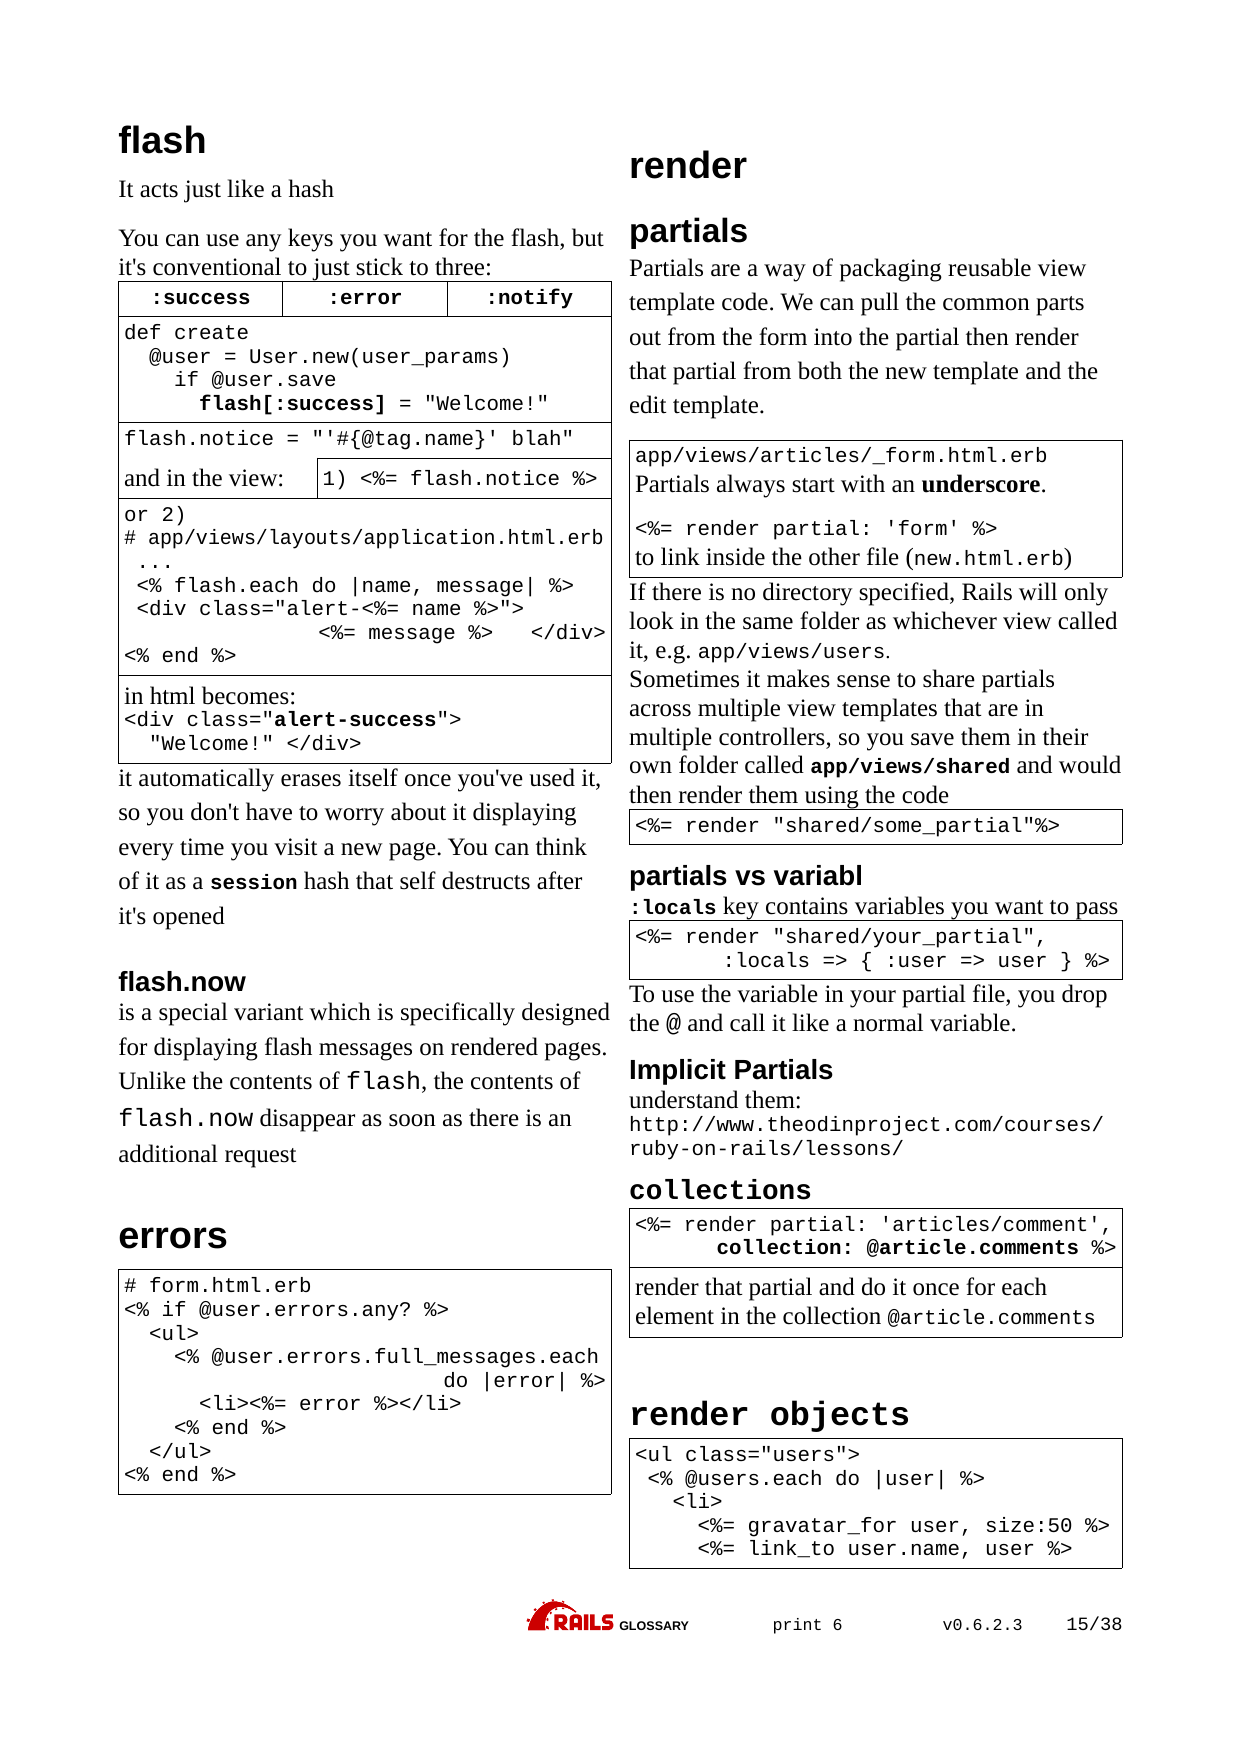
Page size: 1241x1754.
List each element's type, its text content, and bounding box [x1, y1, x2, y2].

subtitle render objects [629, 1397, 1122, 1435]
subtitle collections [629, 1176, 1122, 1208]
table_header # form.html.erb <% if @user.errors.any? %> <ul> <% @user.errors.full_messages.each do |error| %> <li><%= error %></li> <% end %> </ul> <% end %> [119, 1270, 611, 1494]
table_cell flash.notice = "'#{@tag.name}' blah" [119, 423, 611, 457]
text Partials are a way of packaging reusable view template code. We can pull the common parts out from the form into the partial then render that partial from both the new template and the edit template. [629, 253, 1122, 419]
text understand them: [629, 1086, 1122, 1114]
table_header <ul class="users"> <% @users.each do |user| %> <li> <%= gravatar_for user, size:50 %> <%= link_to user.name, user %> [630, 1439, 1122, 1568]
text Sometimes it makes sense to share partials across multiple view templates that are in multiple controllers, so you save them in their own folder called app/views/shared and would then render them using the code [629, 664, 1122, 809]
table_header :error [283, 282, 447, 316]
text To use the variable in your partial file, you drop the @ and call it like a normal variable. [629, 980, 1122, 1039]
subtitle errors [118, 1213, 611, 1257]
table_cell and in the view: [119, 458, 317, 498]
subtitle partials vs variabl [629, 859, 1122, 891]
subtitle partials [629, 211, 1122, 250]
table_cell or 2) # app/views/layouts/application.html.erb ... <% flash.each do |name, message| %> <div class="alert-<%= name %>"> <%= message %> </div> <% end %> [119, 499, 611, 675]
text It acts just like a hash [118, 174, 611, 203]
table_header <%= render partial: 'articles/comment', collection: @article.comments %> [630, 1209, 1122, 1267]
table_header :notify [448, 282, 611, 316]
text :locals key contains variables you want to pass [629, 891, 1122, 920]
table_cell in html becomes: <div class="alert-success"> "Welcome!" </div> [119, 676, 611, 762]
table_header app/views/articles/_form.html.erb Partials always start with an underscore. <%= render partial: 'form' %> to link inside the other file (new.html.erb) [630, 441, 1122, 577]
subtitle render [629, 143, 1122, 187]
subtitle Implicit Partials [629, 1054, 1122, 1086]
table_cell 1) <%= flash.notice %> [318, 459, 611, 498]
table_header def create @user = User.new(user_params) if @user.save flash[:success] = "Welcome!" [119, 317, 611, 422]
table_header <%= render "shared/your_partial", :locals => { :user => user } %> [630, 921, 1122, 979]
text http://www.theodinproject.com/courses/ruby-on-rails/lessons/ [629, 1114, 1122, 1162]
table_header :success [119, 282, 282, 316]
subtitle flash [118, 118, 611, 162]
table_header <%= render "shared/some_partial"%> [630, 810, 1122, 844]
table_cell render that partial and do it once for each element in the collection @article.comments [630, 1268, 1122, 1337]
subtitle flash.now [118, 965, 611, 997]
text it automatically erases itself once you've used it, so you don't have to worry about it displaying every time you visit a new page. You can think of it as a session hash that self destructs after it's opened [118, 764, 611, 930]
text You can use any keys you want for the flash, but it's conventional to just stick to three: [118, 223, 611, 281]
text If there is no directory specified, Rails will only look in the same folder as whichever view called it, e.g. app/views/users. [629, 578, 1122, 664]
text is a special variant which is specifically designed for displaying flash messages on rendered pages. Unlike the contents of flash, the contents of flash.now disappear as soon as there is an additional request [118, 997, 611, 1168]
